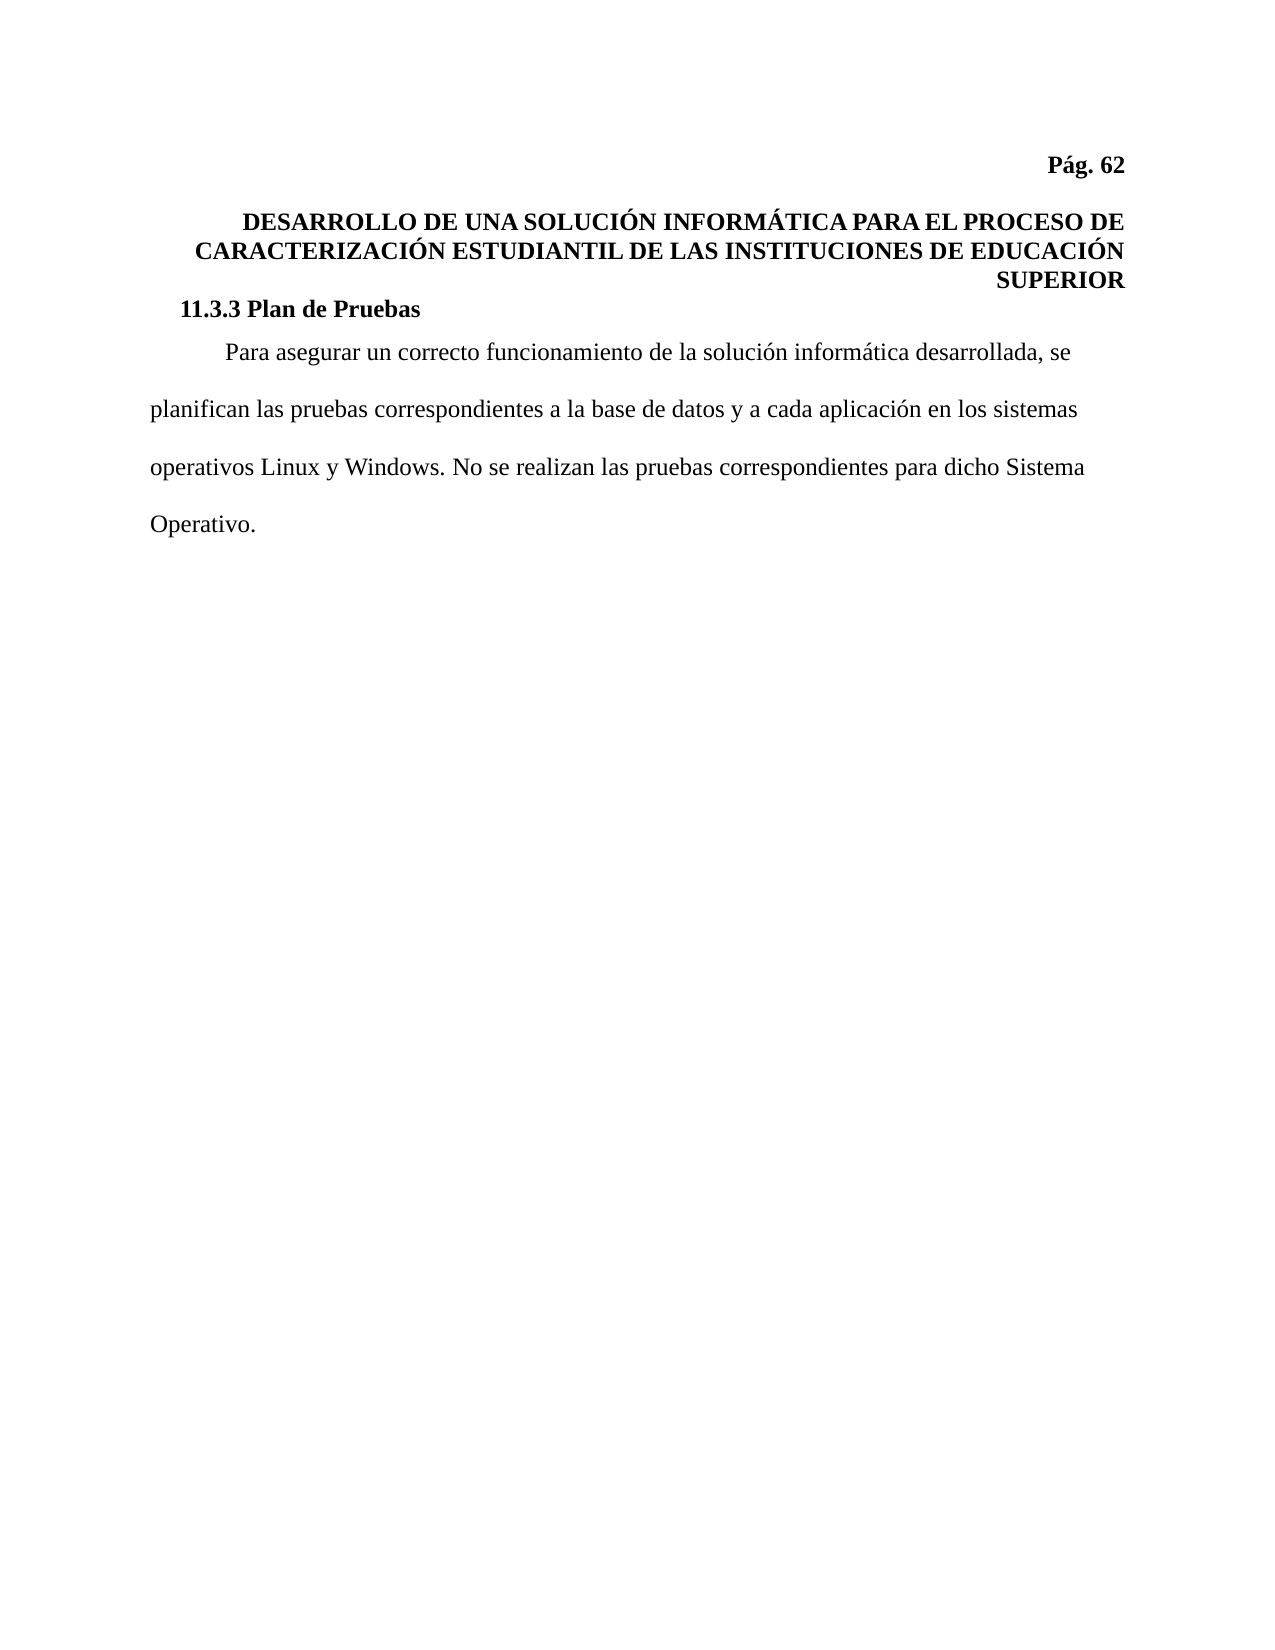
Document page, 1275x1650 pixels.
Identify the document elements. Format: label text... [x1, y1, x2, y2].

subtitle 11.3.3 Plan de Pruebas [150, 294, 1125, 322]
text Para asegurar un correcto funcionamiento de la solución informática desarrollada, se planifican las pruebas correspondientes a la base de datos y a cada aplicación en los sistemas operativos Linux y Windows. No se realizan las pruebas correspondientes para dicho Sistema Operativo. [150, 337, 1125, 538]
